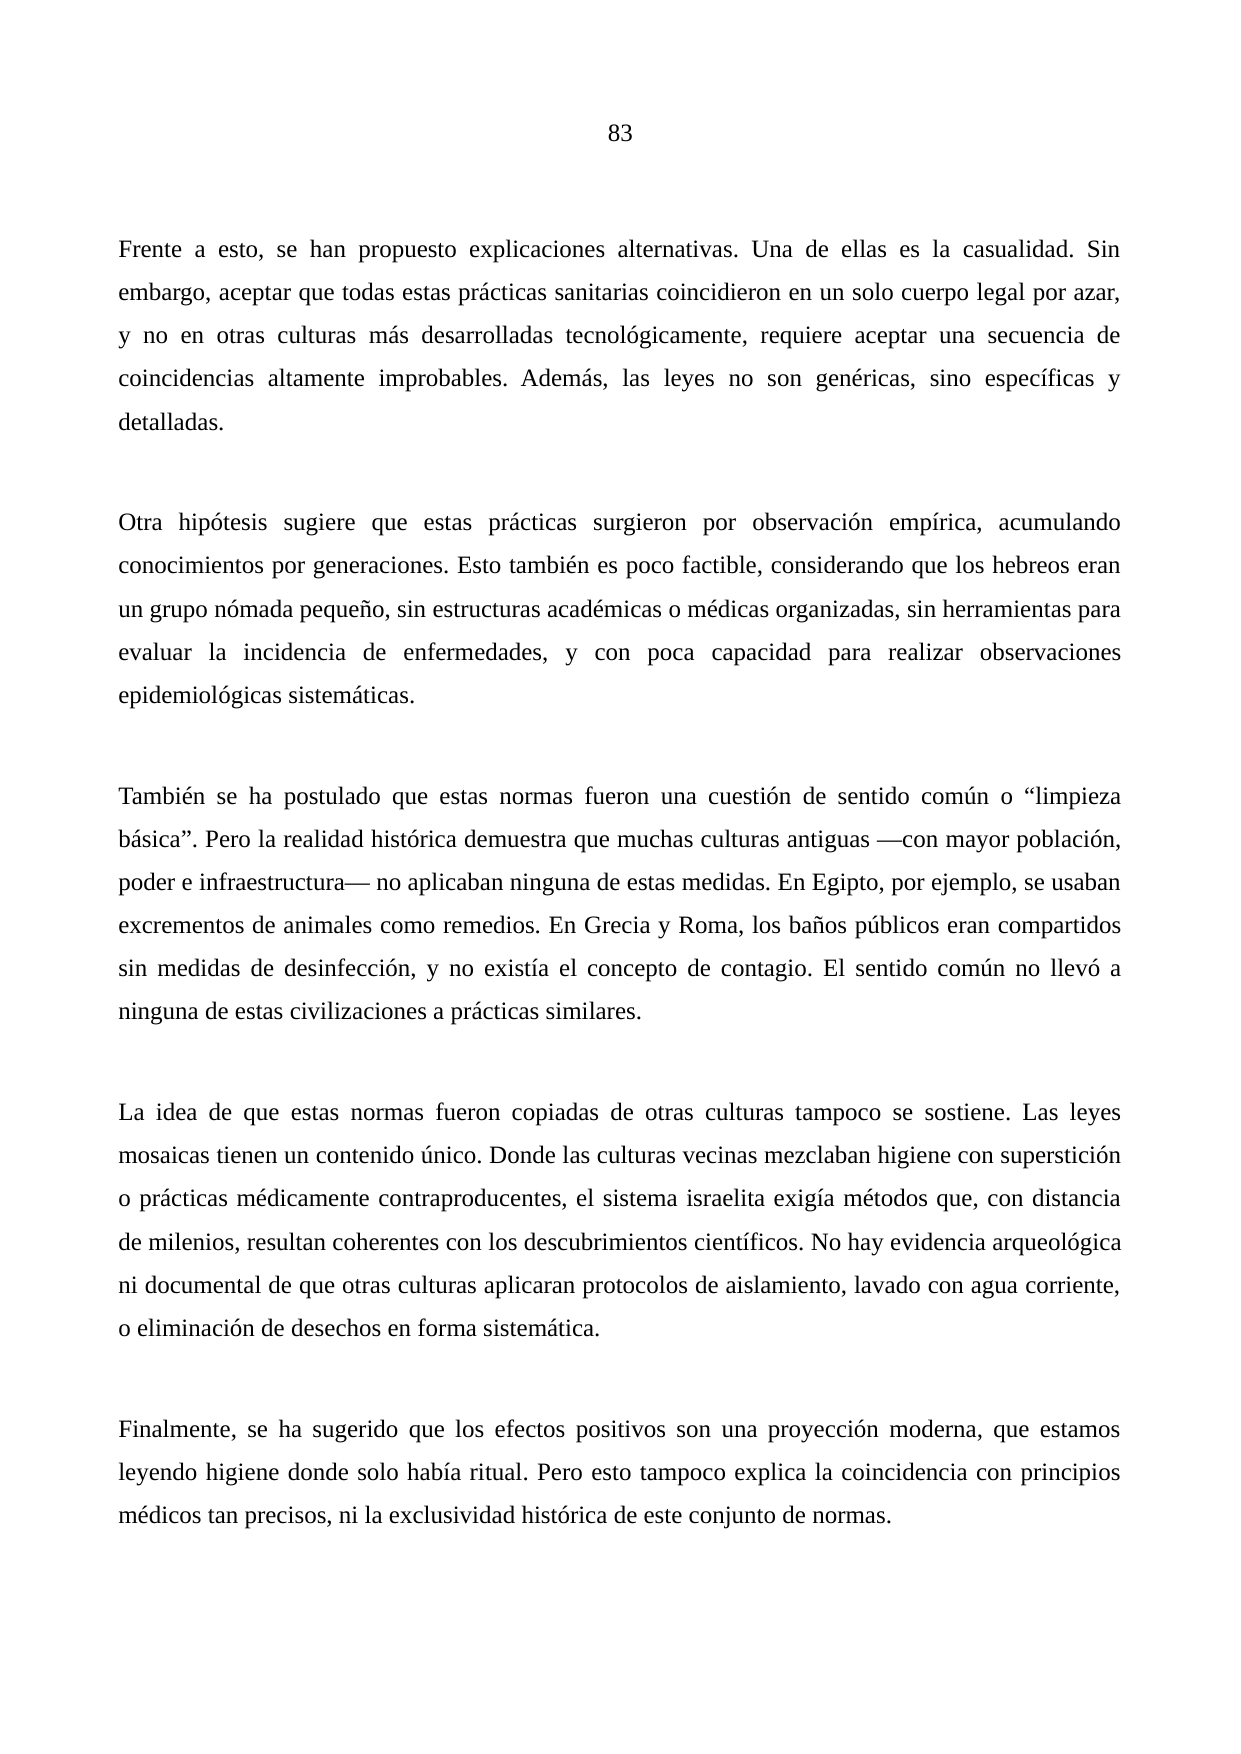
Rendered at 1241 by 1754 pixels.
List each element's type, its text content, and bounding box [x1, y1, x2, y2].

text También se ha postulado que estas normas fueron una cuestión de sentido común o “limpieza básica”. Pero la realidad histórica demuestra que muchas culturas antiguas —con mayor población, poder e infraestructura— no aplicaban ninguna de estas medidas. En Egipto, por ejemplo, se usaban excrementos de animales como remedios. En Grecia y Roma, los baños públicos eran compartidos sin medidas de desinfección, y no existía el concepto de contagio. El sentido común no llevó a ninguna de estas civilizaciones a prácticas similares. [118, 781, 1122, 1025]
text Frente a esto, se han propuesto explicaciones alternativas. Una de ellas es la casualidad. Sin embargo, aceptar que todas estas prácticas sanitarias coincidieron en un solo cuerpo legal por azar, y no en otras culturas más desarrolladas tecnológicamente, requiere aceptar una secuencia de coincidencias altamente improbables. Además, las leyes no son genéricas, sino específicas y detalladas. [118, 234, 1122, 435]
text Otra hipótesis sugiere que estas prácticas surgieron por observación empírica, acumulando conocimientos por generaciones. Esto también es poco factible, considerando que los hebreos eran un grupo nómada pequeño, sin estructuras académicas o médicas organizadas, sin herramientas para evaluar la incidencia de enfermedades, y con poca capacidad para realizar observaciones epidemiológicas sistemáticas. [118, 507, 1122, 709]
text La idea de que estas normas fueron copiadas de otras culturas tampoco se sostiene. Las leyes mosaicas tienen un contenido único. Donde las culturas vecinas mezclaban higiene con superstición o prácticas médicamente contraproducentes, el sistema israelita exigía métodos que, con distancia de milenios, resultan coherentes con los descubrimientos científicos. No hay evidencia arqueológica ni documental de que otras culturas aplicaran protocolos de aislamiento, lavado con agua corriente, o eliminación de desechos en forma sistemática. [118, 1097, 1122, 1342]
text Finalmente, se ha sugerido que los efectos positivos son una proyección moderna, que estamos leyendo higiene donde solo había ritual. Pero esto tampoco explica la coincidencia con principios médicos tan precisos, ni la exclusividad histórica de este conjunto de normas. [118, 1414, 1122, 1529]
